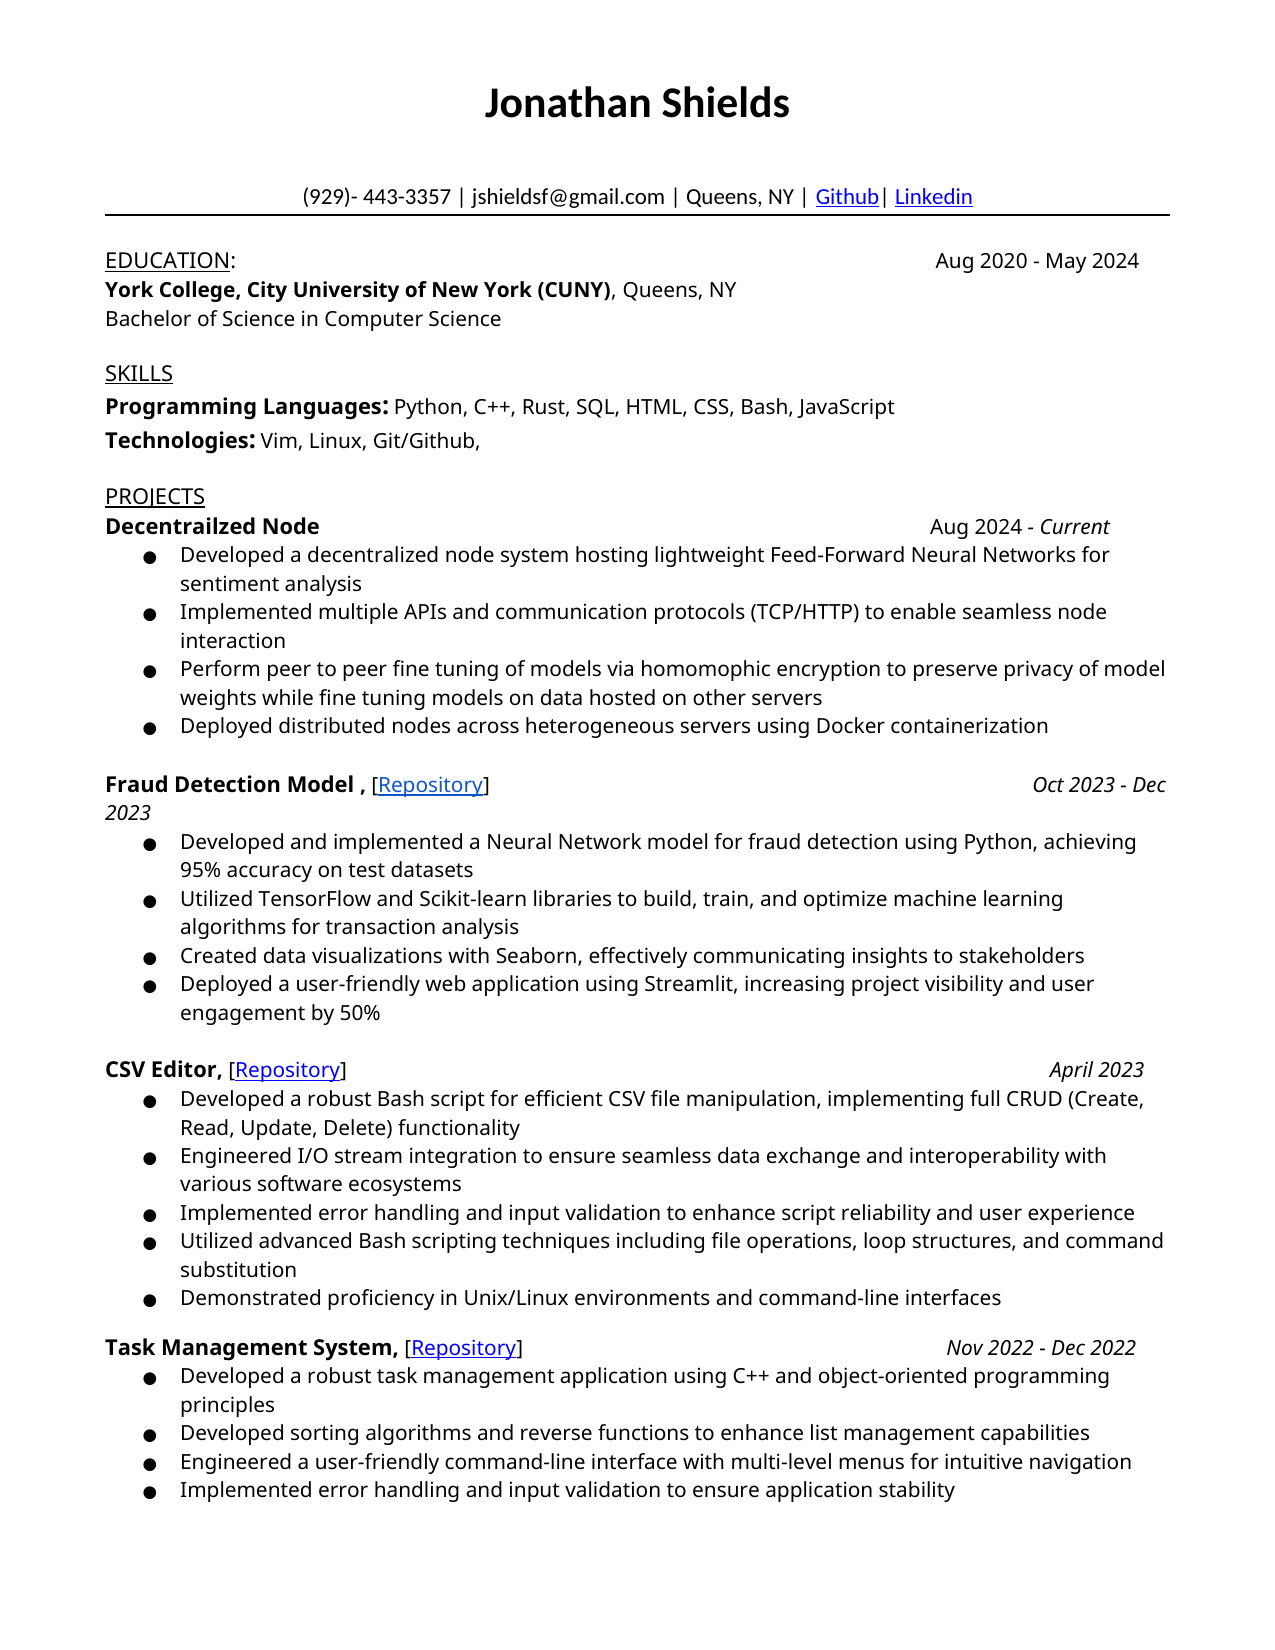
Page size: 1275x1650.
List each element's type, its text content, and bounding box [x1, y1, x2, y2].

list Implemented multiple APIs and communication protocols (TCP/HTTP) to enable seamless node interaction [142, 597, 1170, 654]
list Developed a robust task management application using C++ and object-oriented programming principles [142, 1361, 1170, 1418]
list Deployed distributed nodes across heterogeneous servers using Docker containerization [142, 711, 1170, 739]
text Task Management System, [Repository] Nov 2022 - Dec 2022 [105, 1332, 1170, 1361]
text Fraud Detection Model , [Repository] Oct 2023 - Dec 2023 [105, 769, 1170, 827]
list Implemented error handling and input validation to ensure application stability [142, 1475, 1170, 1504]
text EDUCATION: Aug 2020 - May 2024 [105, 245, 1170, 275]
list Demonstrated proficiency in Unix/Linux environments and command-line interfaces [142, 1283, 1170, 1312]
text SKILLS [105, 357, 1170, 387]
list Engineered I/O stream integration to ensure seamless data exchange and interoperability with various software ecosystems [142, 1141, 1170, 1198]
list Created data visualizations with Seaborn, effectively communicating insights to stakeholders [142, 941, 1170, 969]
list Deployed a user-friendly web application using Streamlit, increasing project visibility and user engagement by 50% [142, 969, 1170, 1026]
text Technologies: Vim, Linux, Git/Github, [105, 421, 1170, 455]
list Developed a robust Bash script for efficient CSV file manipulation, implementing full CRUD (Create, Read, Update, Delete) functionality [142, 1084, 1170, 1141]
list Utilized advanced Bash scripting techniques including file operations, loop structures, and command substitution [142, 1226, 1170, 1283]
text York College, City University of New York (CUNY), Queens, NY [105, 275, 1170, 304]
list Developed sorting algorithms and reverse functions to enhance list management capabilities [142, 1418, 1170, 1447]
text (929)- 443-3357 | jshieldsf@gmail.com | Queens, NY | Github| Linkedin [105, 182, 1170, 214]
list Implemented error handling and input validation to enhance script reliability and user experience [142, 1198, 1170, 1226]
text Jonathan Shields [105, 75, 1170, 128]
list Utilized TensorFlow and Scikit-learn libraries to build, train, and optimize machine learning algorithms for transaction analysis [142, 884, 1170, 941]
list Engineered a user-friendly command-line interface with multi-level menus for intuitive navigation [142, 1447, 1170, 1475]
text Bachelor of Science in Computer Science [105, 304, 1170, 332]
text PROJECTS [105, 481, 1170, 511]
list Developed and implemented a Neural Network model for fraud detection using Python, achieving 95% accuracy on test datasets [142, 827, 1170, 884]
text CSV Editor, [Repository] April 2023 [105, 1054, 1170, 1084]
list Developed a decentralized node system hosting lightweight Feed-Forward Neural Networks for sentiment analysis [142, 540, 1170, 597]
text Programming Languages: Python, C++, Rust, SQL, HTML, CSS, Bash, JavaScript [105, 387, 1170, 421]
list Perform peer to peer fine tuning of models via homomophic encryption to preserve privacy of model weights while fine tuning models on data hosted on other servers [142, 654, 1170, 711]
text Decentrailzed Node Aug 2024 - Current [105, 511, 1170, 540]
